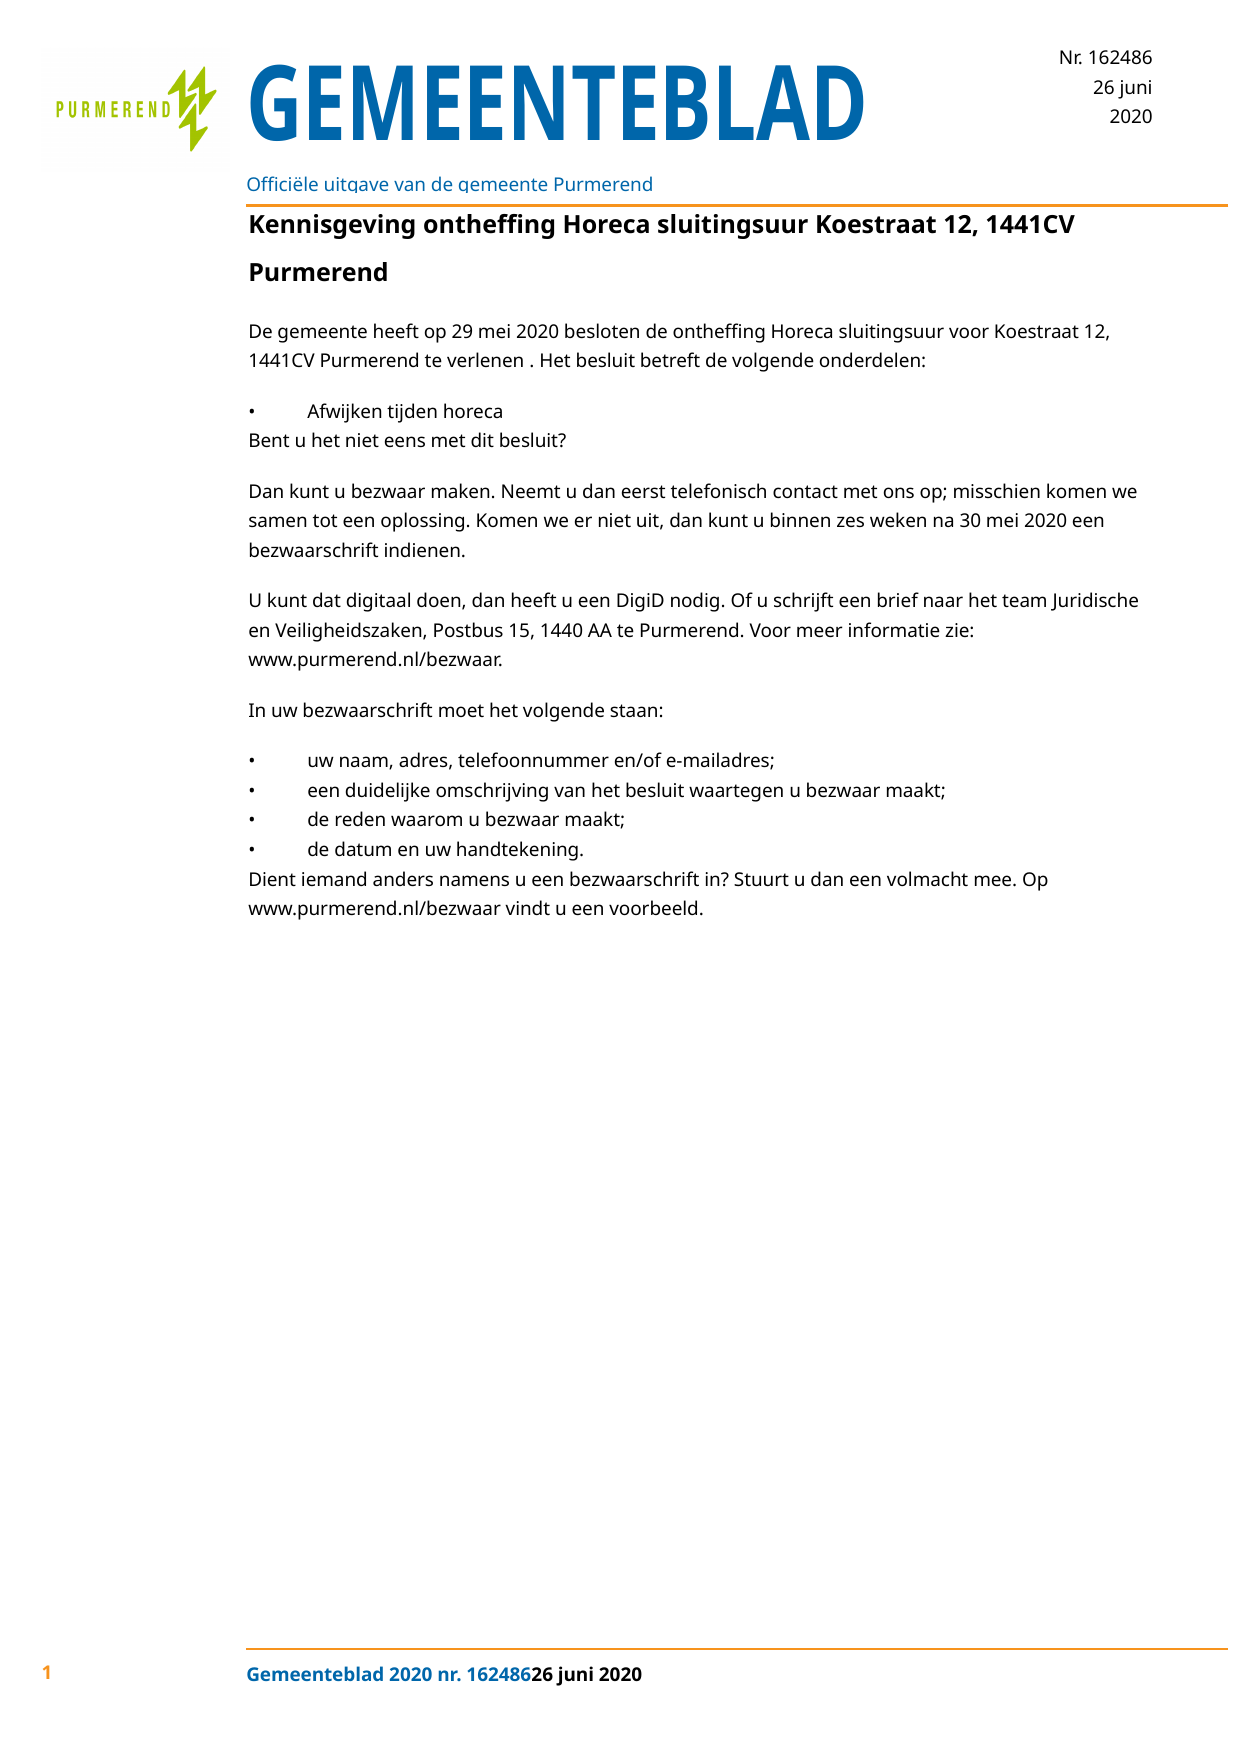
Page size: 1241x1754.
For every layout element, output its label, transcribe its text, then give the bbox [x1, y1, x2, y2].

list een duidelijke omschrijving van het besluit waartegen u bezwaar maakt; [248, 777, 1152, 803]
picture [41, 47, 231, 172]
text Kennisgeving ontheffing Horeca sluitingsuur Koestraat 12, 1441CV Purmerend [248, 207, 1152, 288]
text U kunt dat digitaal doen, dan heeft u een DigiD nodig. Of u schrijft een brief naar het team Juridische en Veiligheidszaken, Postbus 15, 1440 AA te Purmerend. Voor meer informatie zie: www.purmerend.nl/bezwaar. [248, 587, 1152, 672]
text In uw bezwaarschrift moet het volgende staan: [248, 697, 1152, 723]
text Bent u het niet eens met dit besluit? [248, 427, 1152, 453]
list de reden waarom u bezwaar maakt; [248, 807, 1152, 832]
list uw naam, adres, telefoonnummer en/of e-mailadres; [248, 747, 1152, 773]
text Dan kunt u bezwaar maken. Neemt u dan eerst telefonisch contact met ons op; misschien komen we samen tot een oplossing. Komen we er niet uit, dan kunt u binnen zes weken na 30 mei 2020 een bezwaarschrift indienen. [248, 478, 1152, 563]
text De gemeente heeft op 29 mei 2020 besloten de ontheffing Horeca sluitingsuur voor Koestraat 12, 1441CV Purmerend te verlenen . Het besluit betreft de volgende onderdelen: [248, 318, 1152, 373]
list de datum en uw handtekening. [248, 836, 1152, 862]
text Dient iemand anders namens u een bezwaarschrift in? Stuurt u dan een volmacht mee. Op www.purmerend.nl/bezwaar vindt u een voorbeeld. [248, 866, 1152, 921]
list Afwijken tijden horeca [248, 398, 1152, 424]
